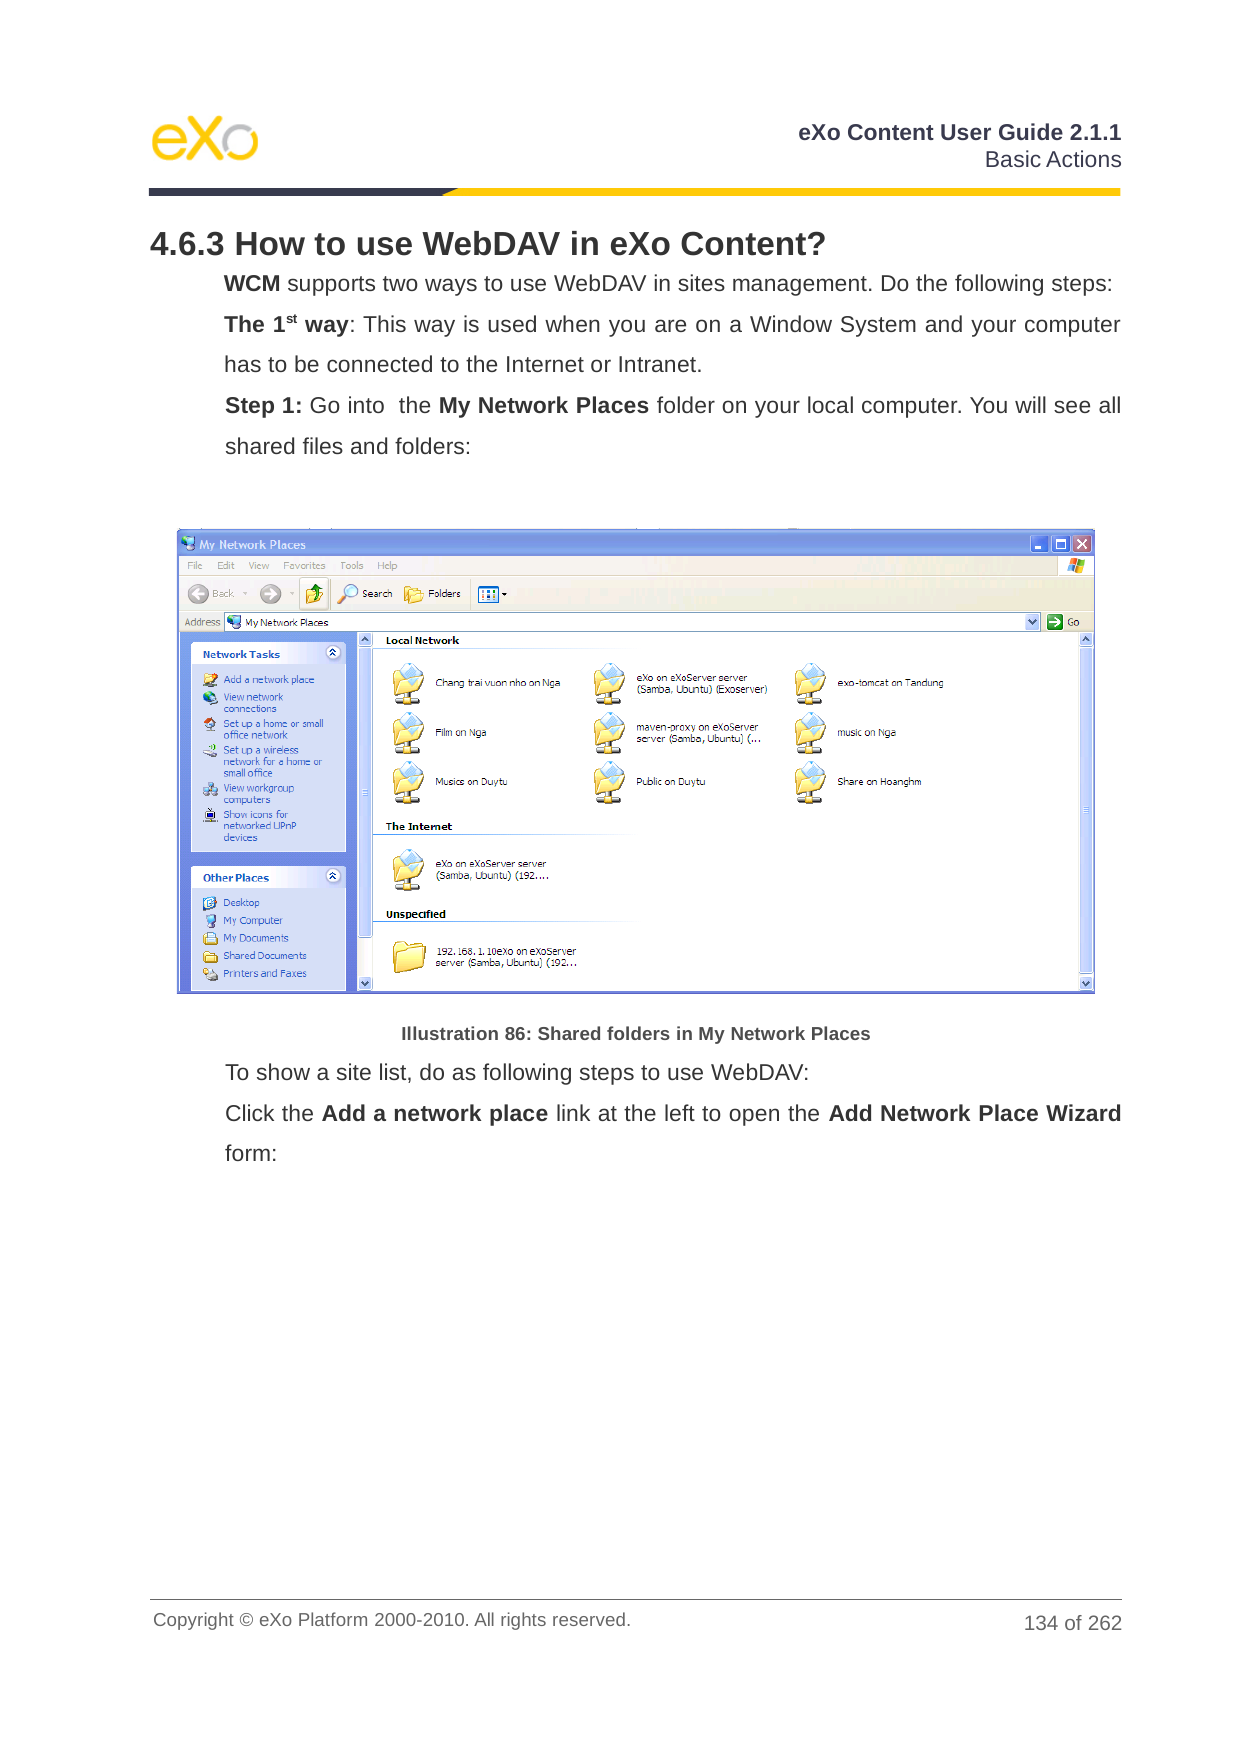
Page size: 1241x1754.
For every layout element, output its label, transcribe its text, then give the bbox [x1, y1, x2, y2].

picture [148, 188, 1121, 196]
list To show a site list, do as following steps to use WebDAV: [163, 1020, 1122, 1085]
list Step 1: Go into the My Network Places folder on your local computer. You will see all shared files and folders: [187, 391, 1122, 459]
text WCM supports two ways to use WebDAV in sites management. Do the following steps: [150, 269, 1122, 297]
picture [152, 115, 259, 161]
text The 1st way: This way is used when you are on a Window System and your computer has to be connected to the Internet or Intranet. [224, 310, 1122, 378]
list Click the Add a network place link at the left to open the Add Network Place Wizard form: [187, 1099, 1122, 1167]
list Illustration 87: Shared folders in My Network Places [163, 1020, 1109, 1045]
subtitle How to use WebDAV in eXo Content? [150, 223, 1122, 262]
picture [176, 528, 1095, 994]
